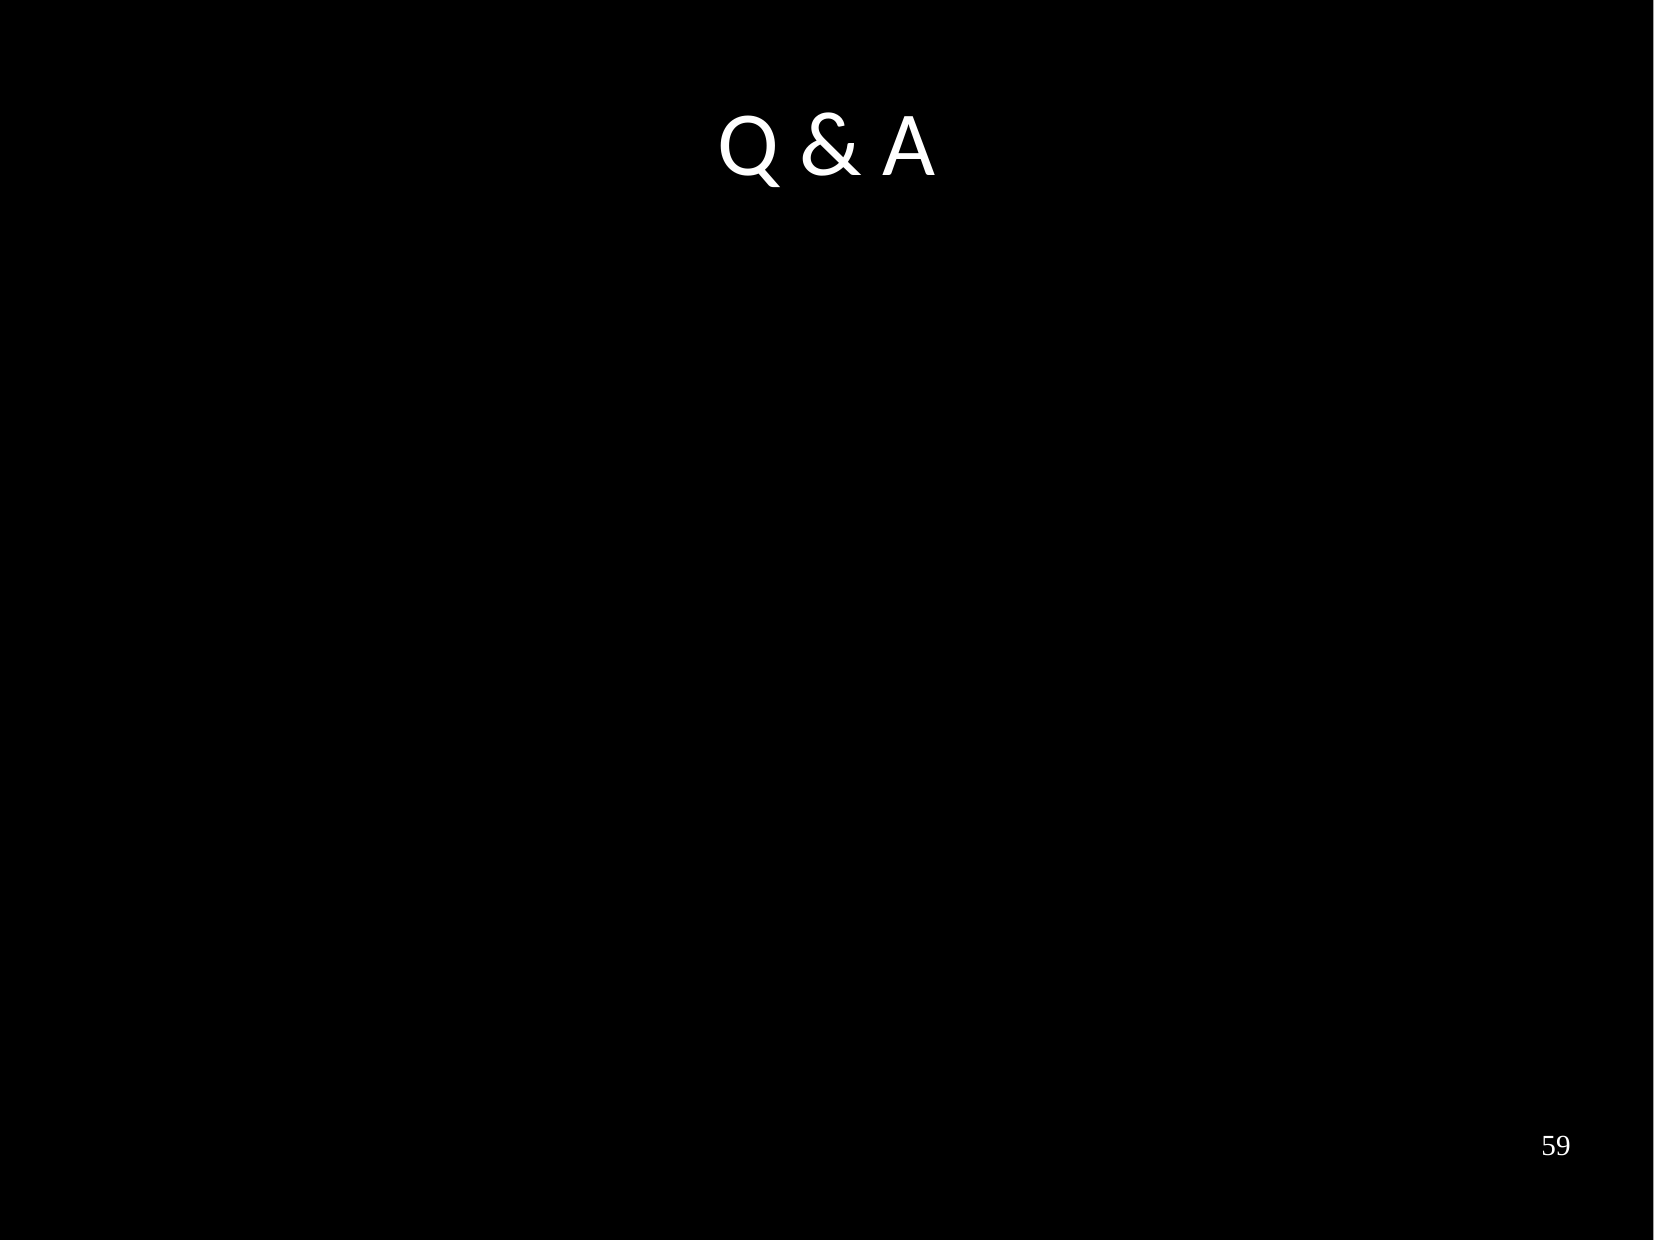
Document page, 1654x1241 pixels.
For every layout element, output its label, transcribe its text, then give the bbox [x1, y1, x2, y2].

title Q & A [82, 49, 1571, 257]
